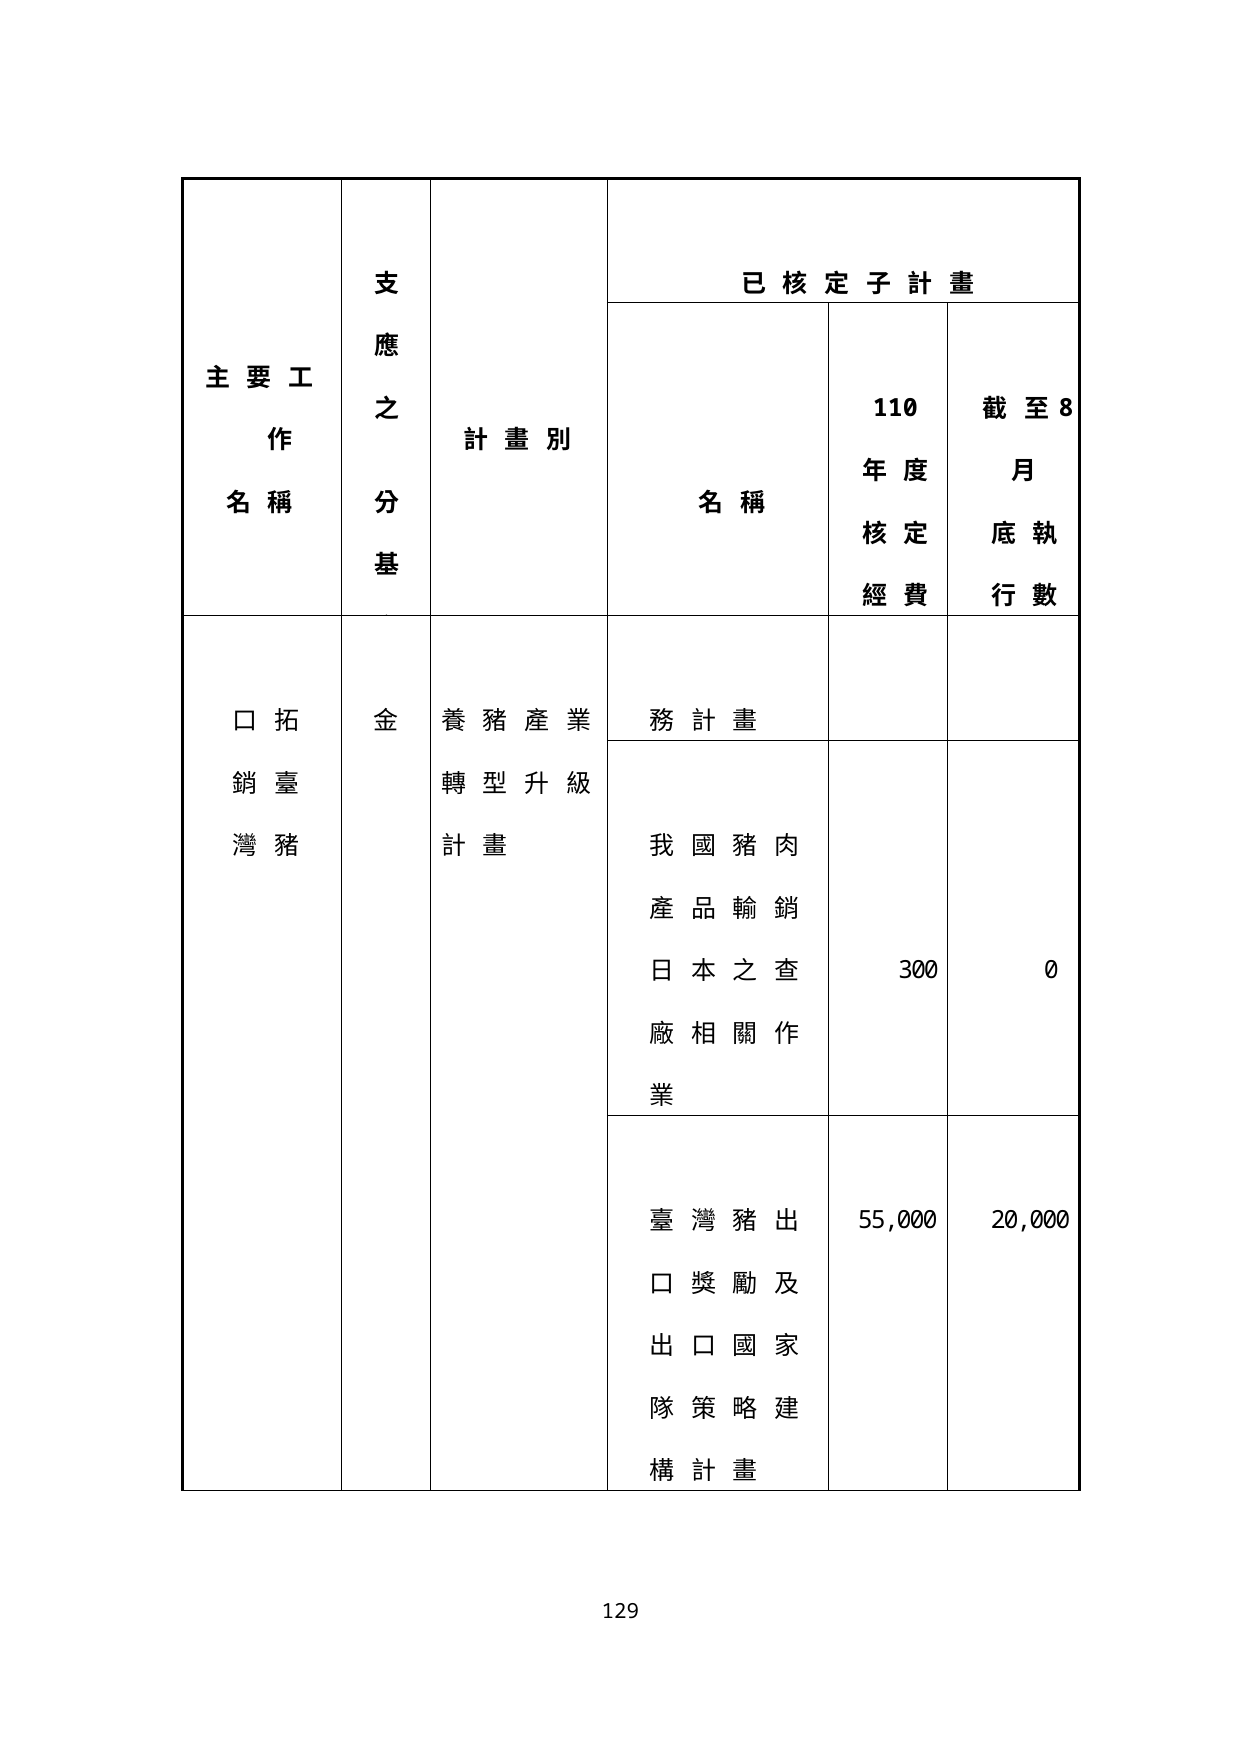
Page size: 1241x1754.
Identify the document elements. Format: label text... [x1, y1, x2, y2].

table_cell 我國豬肉產品輸銷日本之查廠相關作業 [608, 741, 828, 1115]
table_cell 20,000 [948, 1116, 1078, 1490]
table_cell 養豬產業轉型升級計畫 [431, 616, 607, 1490]
table_header 支應之 分基金 名稱 [342, 180, 430, 615]
table_cell [948, 616, 1078, 740]
table_cell 名稱 [608, 303, 828, 615]
table_cell 截至8月 底執行數 [948, 303, 1078, 615]
table_cell 55,000 [829, 1116, 947, 1490]
table_header 計畫別 [431, 180, 607, 615]
table_cell 臺灣豬出口獎勵及出口國家隊策略建構計畫 [608, 1116, 828, 1490]
table_header 已核定子計畫 [608, 180, 1078, 302]
table_cell [829, 616, 947, 740]
table_cell 300 [829, 741, 947, 1115]
table_cell 110年度 核定經費 [829, 303, 947, 615]
table_cell 口拓銷臺灣豬 [184, 616, 341, 1490]
table_cell 0 [948, 741, 1078, 1115]
table_header 主要工作 名稱 [184, 180, 341, 615]
table_cell 農損 基金 [342, 616, 430, 1490]
table_cell 務計畫 [608, 616, 828, 740]
